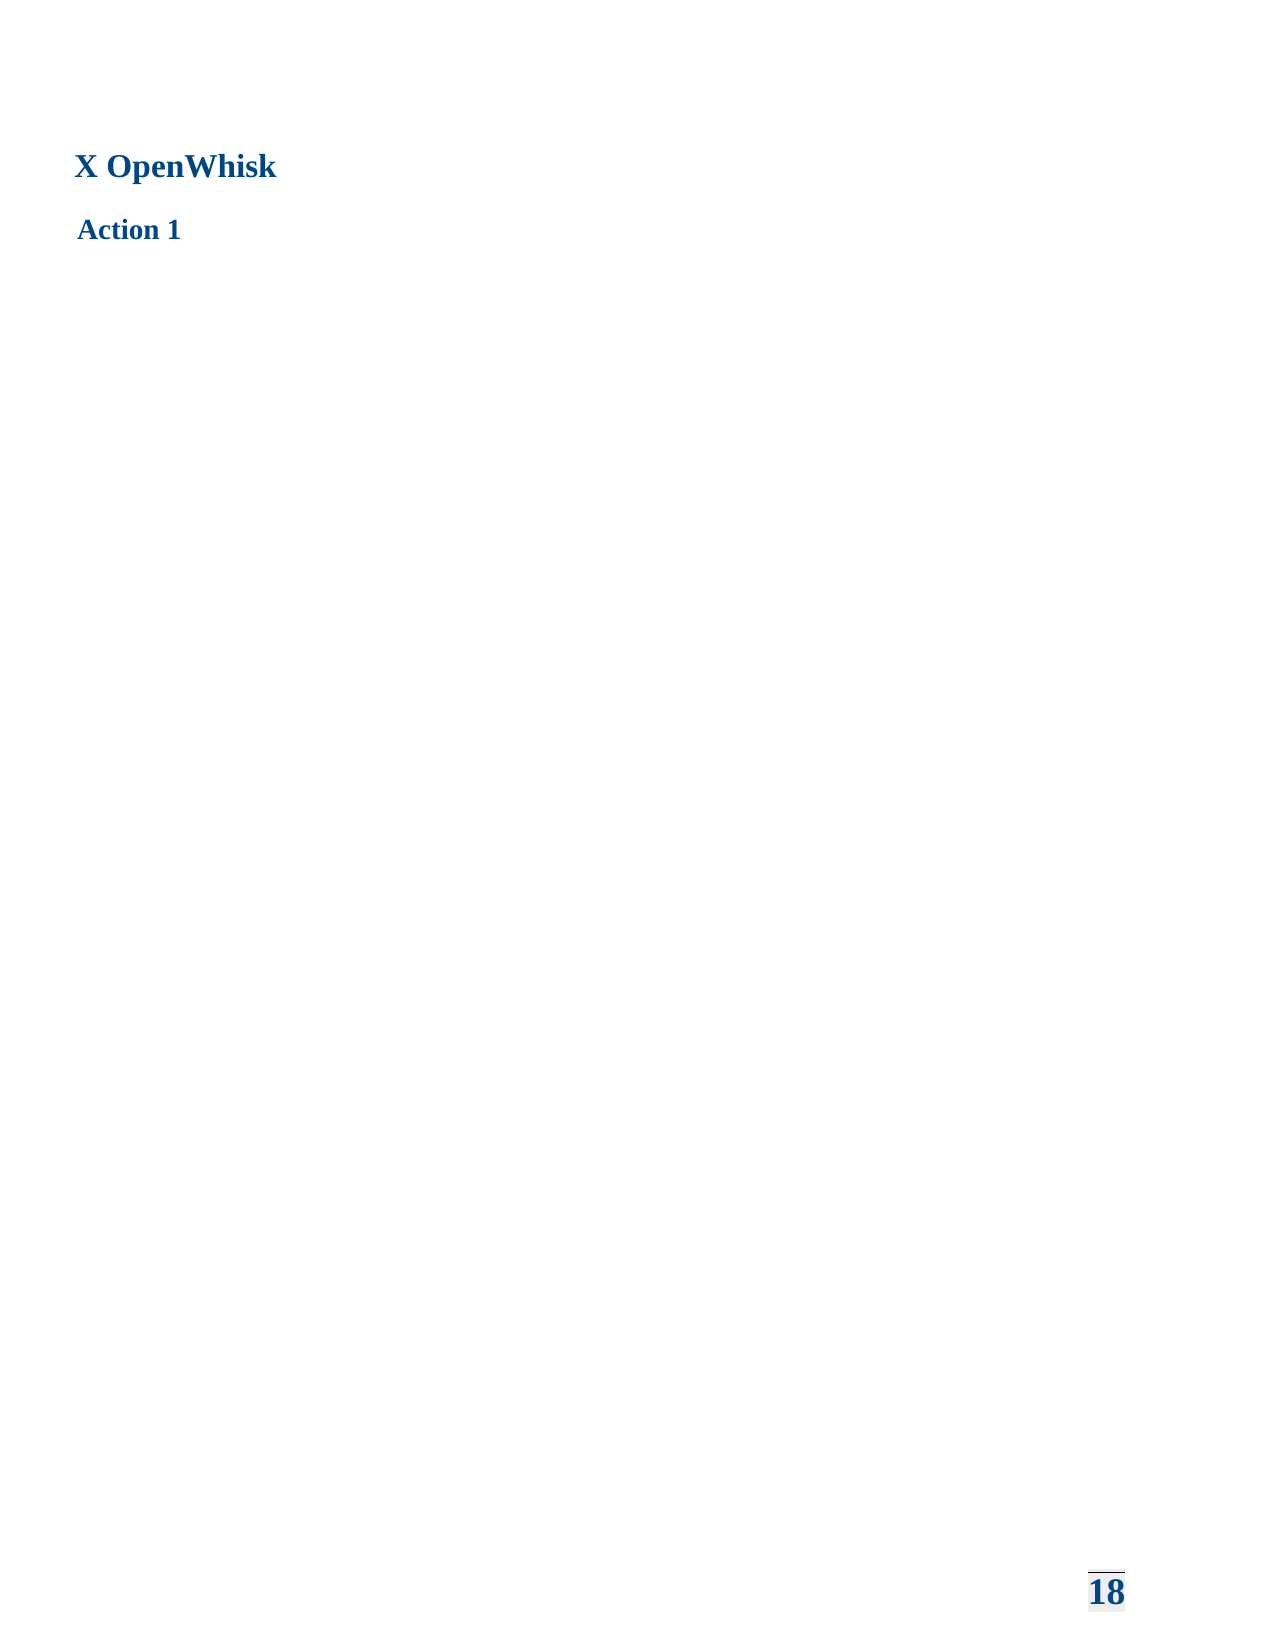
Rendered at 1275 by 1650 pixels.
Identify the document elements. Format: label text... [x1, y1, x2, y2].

subtitle X OpenWhisk [74, 146, 1125, 184]
subtitle Action 1 [74, 212, 1125, 246]
